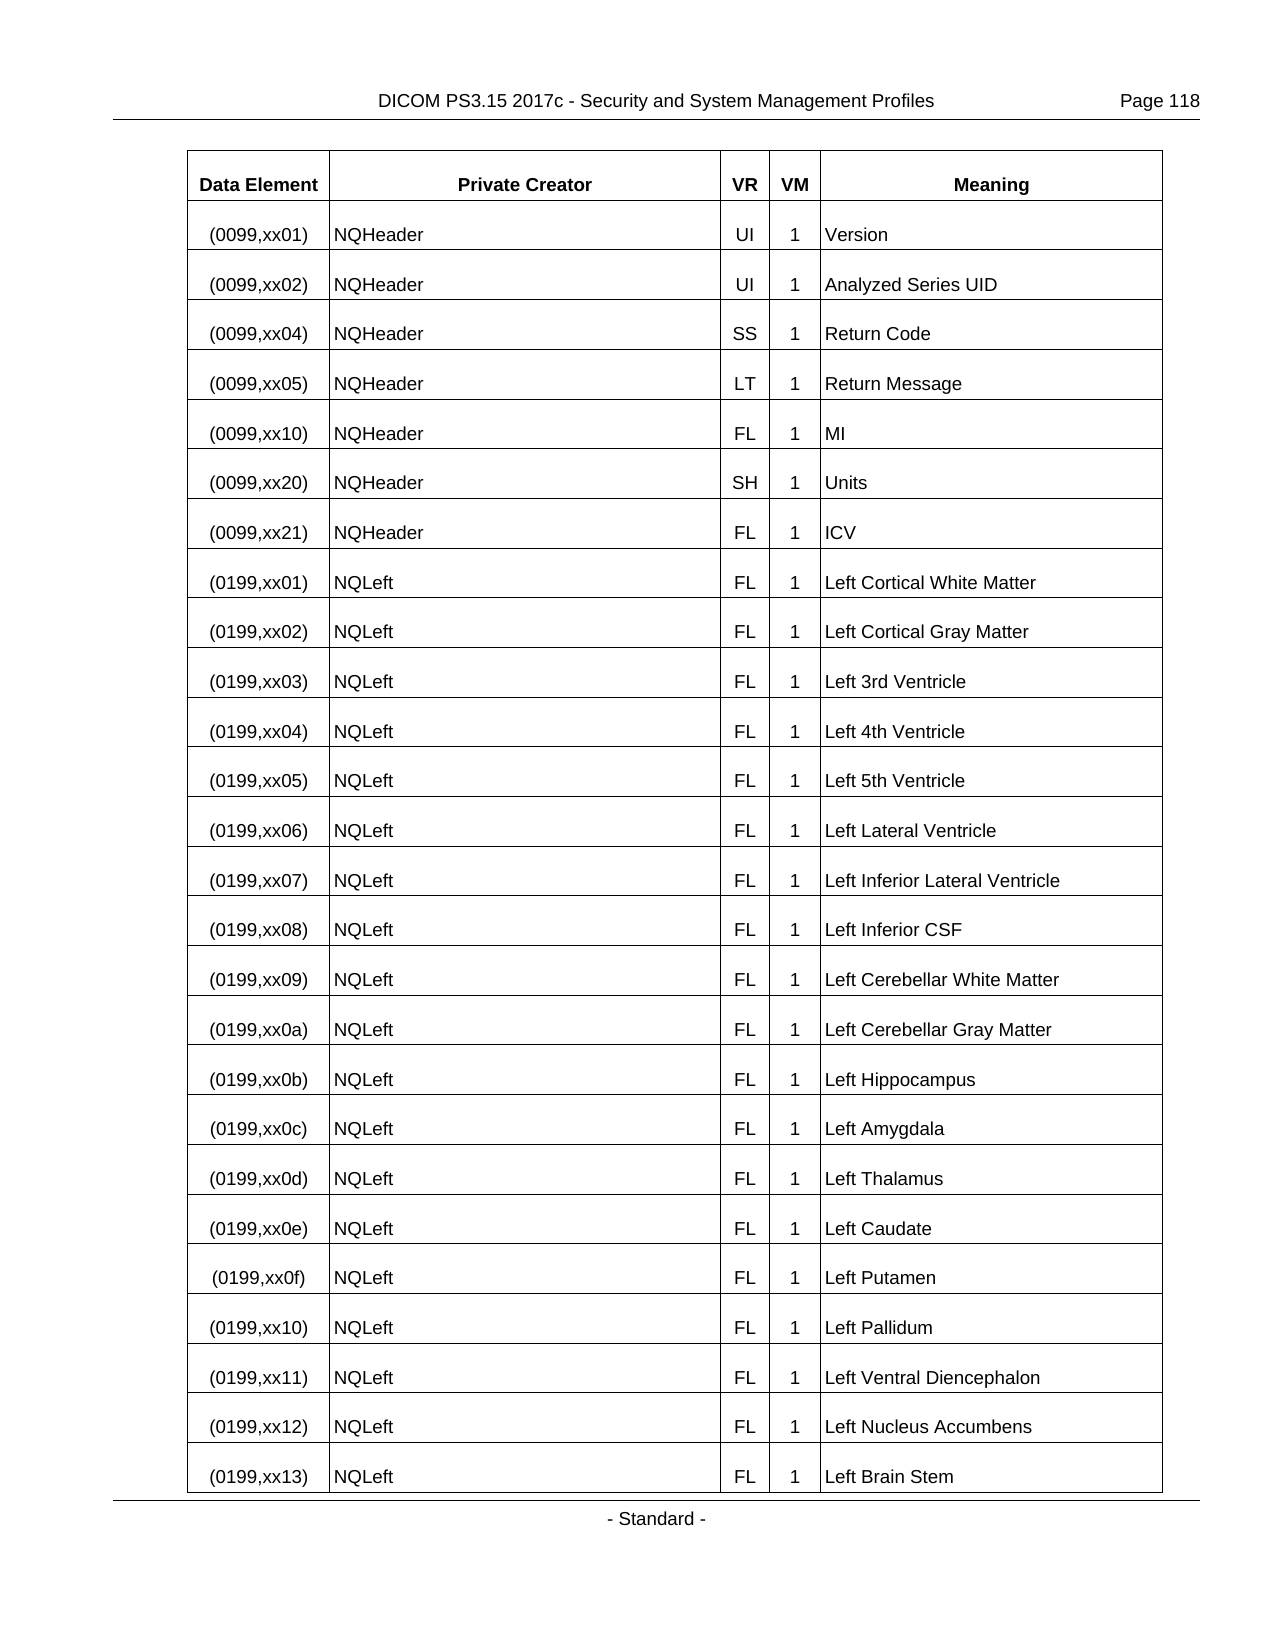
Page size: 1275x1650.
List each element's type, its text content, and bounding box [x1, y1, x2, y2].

table_cell (0199,xx12) [188, 1393, 329, 1442]
table_cell LT [721, 350, 769, 398]
table_cell Version [821, 201, 1162, 249]
table_cell (0199,xx05) [188, 747, 329, 796]
table_header Meaning [821, 151, 1162, 200]
table_cell NQLeft [330, 847, 720, 895]
table_cell Left Cerebellar Gray Matter [821, 996, 1162, 1044]
table_cell 1 [770, 847, 820, 895]
table_header VR [721, 151, 769, 200]
table_cell FL [721, 1145, 769, 1193]
table_cell FL [721, 747, 769, 796]
table_cell 1 [770, 250, 820, 299]
table_cell (0199,xx03) [188, 648, 329, 697]
table_cell 1 [770, 946, 820, 995]
table_header VM [770, 151, 820, 200]
table_cell Return Message [821, 350, 1162, 398]
table_cell Units [821, 449, 1162, 498]
table_cell 1 [770, 300, 820, 349]
table_cell 1 [770, 1393, 820, 1442]
table_cell 1 [770, 350, 820, 398]
table_cell 1 [770, 499, 820, 547]
table_cell NQLeft [330, 896, 720, 945]
table_cell Left Inferior Lateral Ventricle [821, 847, 1162, 895]
table_cell FL [721, 400, 769, 448]
table_cell FL [721, 1294, 769, 1342]
table_cell Left Nucleus Accumbens [821, 1393, 1162, 1442]
table_cell NQLeft [330, 1145, 720, 1193]
table_cell (0199,xx09) [188, 946, 329, 995]
table_cell Left Lateral Ventricle [821, 797, 1162, 846]
table_cell Left Cortical White Matter [821, 549, 1162, 597]
table_cell 1 [770, 747, 820, 796]
table_cell (0099,xx02) [188, 250, 329, 299]
table_cell NQLeft [330, 1095, 720, 1144]
table_cell Left Pallidum [821, 1294, 1162, 1342]
table_cell 1 [770, 449, 820, 498]
table_cell NQLeft [330, 1393, 720, 1442]
table_header Data Element [188, 151, 329, 200]
table_cell NQLeft [330, 1195, 720, 1243]
table_cell 1 [770, 996, 820, 1044]
table_cell NQHeader [330, 400, 720, 448]
table_cell 1 [770, 797, 820, 846]
table_cell Left Brain Stem [821, 1443, 1162, 1492]
table_cell FL [721, 1244, 769, 1293]
table_cell 1 [770, 1045, 820, 1094]
table_cell SH [721, 449, 769, 498]
table_cell FL [721, 1195, 769, 1243]
table_cell Return Code [821, 300, 1162, 349]
table_cell Left Cortical Gray Matter [821, 598, 1162, 647]
table_cell NQLeft [330, 598, 720, 647]
table_cell Analyzed Series UID [821, 250, 1162, 299]
table_cell (0099,xx21) [188, 499, 329, 547]
table_cell Left Cerebellar White Matter [821, 946, 1162, 995]
table_cell 1 [770, 1294, 820, 1342]
table_cell FL [721, 797, 769, 846]
table_cell Left Hippocampus [821, 1045, 1162, 1094]
table_cell (0099,xx10) [188, 400, 329, 448]
table_cell Left Amygdala [821, 1095, 1162, 1144]
table_cell (0099,xx05) [188, 350, 329, 398]
table_cell (0199,xx0c) [188, 1095, 329, 1144]
table_cell FL [721, 1393, 769, 1442]
table_cell (0199,xx0a) [188, 996, 329, 1044]
table_cell Left Thalamus [821, 1145, 1162, 1193]
table_cell FL [721, 1095, 769, 1144]
table_cell Left Inferior CSF [821, 896, 1162, 945]
table_cell (0199,xx0d) [188, 1145, 329, 1193]
table_cell (0199,xx10) [188, 1294, 329, 1342]
table_cell (0099,xx01) [188, 201, 329, 249]
table_cell FL [721, 896, 769, 945]
table_cell FL [721, 598, 769, 647]
table_cell (0199,xx0e) [188, 1195, 329, 1243]
table_cell NQHeader [330, 250, 720, 299]
table_cell Left Ventral Diencephalon [821, 1344, 1162, 1392]
table_cell 1 [770, 698, 820, 746]
table_cell Left Caudate [821, 1195, 1162, 1243]
table_cell (0099,xx04) [188, 300, 329, 349]
table_cell FL [721, 648, 769, 697]
table_cell 1 [770, 1344, 820, 1392]
table_cell 1 [770, 1145, 820, 1193]
table_cell 1 [770, 598, 820, 647]
table_header Private Creator [330, 151, 720, 200]
table_cell 1 [770, 1195, 820, 1243]
table_cell (0199,xx02) [188, 598, 329, 647]
table_cell NQHeader [330, 350, 720, 398]
table_cell (0199,xx13) [188, 1443, 329, 1492]
table_cell 1 [770, 201, 820, 249]
table_cell NQLeft [330, 797, 720, 846]
table_cell Left 4th Ventricle [821, 698, 1162, 746]
table_cell ICV [821, 499, 1162, 547]
table_cell UI [721, 250, 769, 299]
table_cell NQLeft [330, 1045, 720, 1094]
table_cell NQHeader [330, 449, 720, 498]
table_cell FL [721, 996, 769, 1044]
table_cell FL [721, 1443, 769, 1492]
table_cell NQLeft [330, 698, 720, 746]
table_cell (0199,xx0f) [188, 1244, 329, 1293]
table_cell 1 [770, 896, 820, 945]
table_cell (0199,xx01) [188, 549, 329, 597]
table_cell NQLeft [330, 1344, 720, 1392]
table_cell FL [721, 847, 769, 895]
table_cell NQLeft [330, 946, 720, 995]
table_cell FL [721, 549, 769, 597]
table_cell NQLeft [330, 1443, 720, 1492]
table_cell 1 [770, 1095, 820, 1144]
table_cell NQLeft [330, 648, 720, 697]
table_cell 1 [770, 549, 820, 597]
table_cell NQLeft [330, 996, 720, 1044]
table_cell NQLeft [330, 549, 720, 597]
table_cell FL [721, 499, 769, 547]
table_cell (0199,xx0b) [188, 1045, 329, 1094]
table_cell 1 [770, 1244, 820, 1293]
table_cell (0199,xx07) [188, 847, 329, 895]
table_cell NQHeader [330, 201, 720, 249]
table_cell (0099,xx20) [188, 449, 329, 498]
table_cell 1 [770, 400, 820, 448]
table_cell UI [721, 201, 769, 249]
table_cell MI [821, 400, 1162, 448]
table_cell NQLeft [330, 1294, 720, 1342]
table_cell NQHeader [330, 499, 720, 547]
table_cell NQLeft [330, 1244, 720, 1293]
table_cell FL [721, 946, 769, 995]
table_cell FL [721, 698, 769, 746]
table_cell FL [721, 1344, 769, 1392]
table_cell Left 3rd Ventricle [821, 648, 1162, 697]
table_cell SS [721, 300, 769, 349]
table_cell 1 [770, 1443, 820, 1492]
table_cell (0199,xx08) [188, 896, 329, 945]
table_cell NQLeft [330, 747, 720, 796]
table_cell FL [721, 1045, 769, 1094]
table_cell Left Putamen [821, 1244, 1162, 1293]
table_cell (0199,xx06) [188, 797, 329, 846]
table_cell Left 5th Ventricle [821, 747, 1162, 796]
table_cell (0199,xx04) [188, 698, 329, 746]
table_cell (0199,xx11) [188, 1344, 329, 1392]
table_cell NQHeader [330, 300, 720, 349]
table_cell 1 [770, 648, 820, 697]
